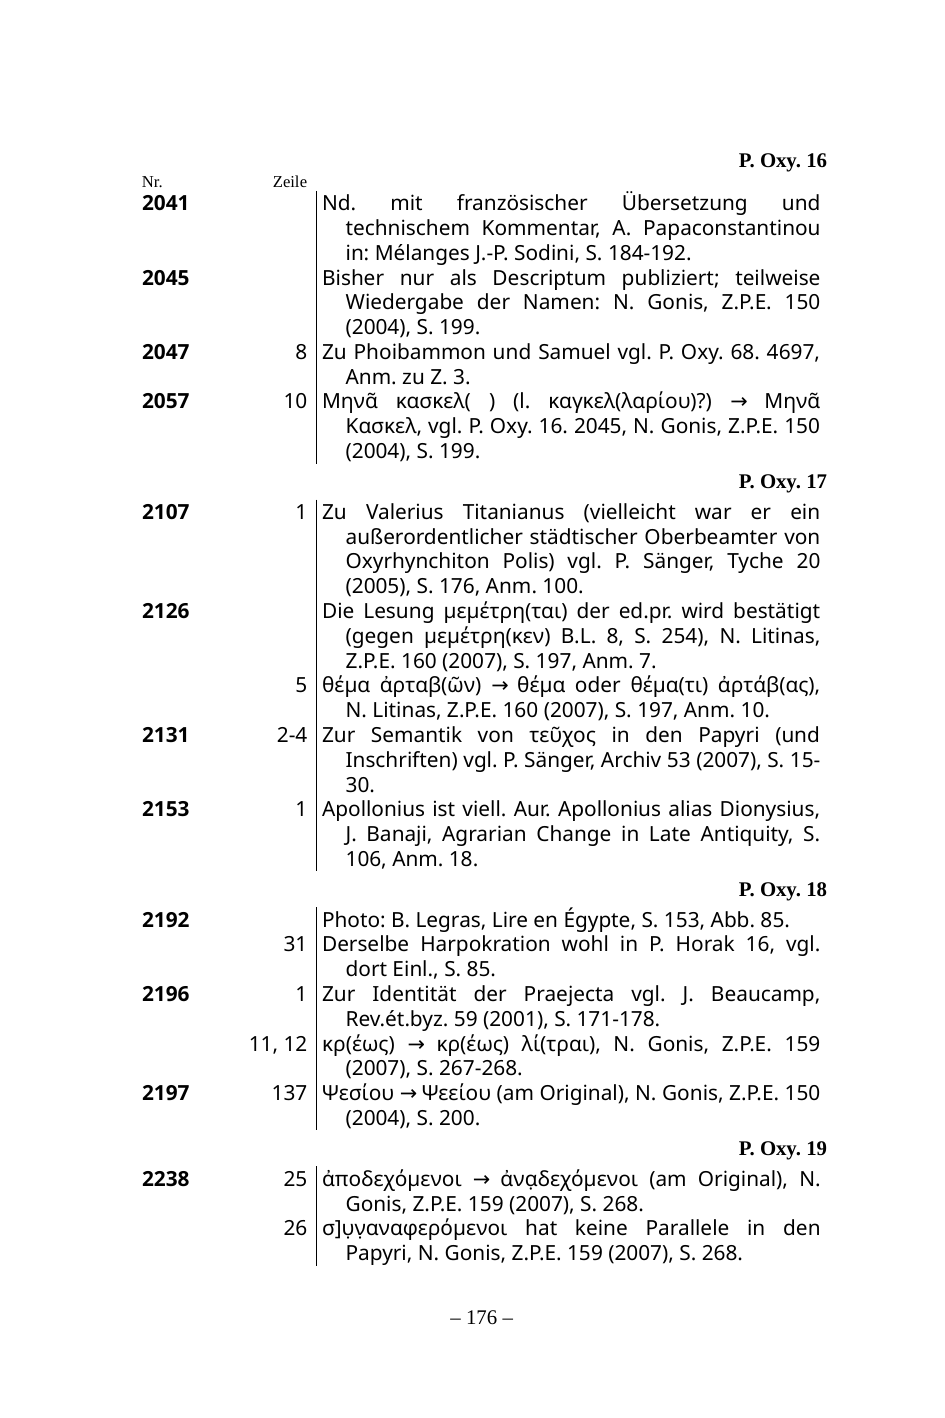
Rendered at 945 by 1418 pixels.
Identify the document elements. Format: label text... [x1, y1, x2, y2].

table_cell Μηνᾶ κασκελ( ) (l. καγκελ(λαρίου)?) → Μηνᾶ Κασκελ, vgl. P. Oxy. 16. 2045, N. Gonis, Z.P.E. 150 (2004), S. 199. [317, 389, 827, 463]
table_cell Ψεσίου → Ψεείου (am Original), N. Gonis, Z.P.E. 150 (2004), S. 200. [317, 1081, 827, 1130]
table_cell 1 [224, 797, 316, 871]
table_cell κρ(έως) → κρ(έως) λί(τραι), N. Gonis, Z.P.E. 159 (2007), S. 267-268. [317, 1031, 827, 1081]
table_cell 11, 12 [224, 1031, 316, 1081]
table_cell Die Lesung μεμέτρη(ται) der ed.pr. wird bestätigt (gegen μεμέτρη(κεν) B.L. 8, S. 254), N. Litinas, Z.P.E. 160 (2007), S. 197, Anm. 7. [317, 599, 827, 673]
table_cell Nd. mit französischer Übersetzung und technischem Kommentar, A. Papaconstantinou in: Mélanges J.-P. Sodini, S. 184-192. [317, 191, 827, 265]
table_cell θέμα ἀρταβ(ῶν) → θέμα oder θέμα(τι) ἀρτάβ(ας), N. Litinas, Z.P.E. 160 (2007), S. 197, Anm. 10. [317, 673, 827, 723]
subtitle P. Oxy. 19 [136, 1136, 827, 1160]
table_cell 2131 [136, 723, 224, 797]
table_cell Bisher nur als Descriptum publiziert; teilweise Wiedergabe der Namen: N. Gonis, Z.P.E. 150 (2004), S. 199. [317, 265, 827, 339]
table_cell Derselbe Harpokration wohl in P. Horak 16, vgl. dort Einl., S. 85. [317, 932, 827, 982]
table_cell [136, 1031, 224, 1081]
table_cell 2045 [136, 265, 316, 339]
table_cell [136, 932, 224, 982]
table_cell Zur Identität der Praejecta vgl. J. Beaucamp, Rev.ét.byz. 59 (2001), S. 171-178. [317, 982, 827, 1031]
table_cell 5 [224, 673, 316, 723]
table_cell 26 [224, 1216, 316, 1266]
table_cell 8 [224, 340, 316, 389]
table_cell 10 [224, 389, 316, 463]
table_cell [224, 599, 316, 673]
table_cell 2041 [136, 191, 316, 265]
table_header ἀποδεχόμενοι → ἀνα̣δεχόμενοι (am Original), N. Gonis, Z.P.E. 159 (2007), S. 268. [317, 1166, 827, 1216]
table_cell σ]υ̣ν̣αναφερόμενοι hat keine Parallele in den Papyri, N. Gonis, Z.P.E. 159 (2007), S. 268. [317, 1216, 827, 1266]
table_cell 2-4 [224, 723, 316, 797]
table_cell 1 [224, 982, 316, 1031]
table_cell 2153 [136, 797, 224, 871]
table_cell 137 [224, 1081, 316, 1130]
table_header 2238 [136, 1166, 224, 1216]
table_cell Zu Phoibammon und Samuel vgl. P. Oxy. 68. 4697, Anm. zu Z. 3. [317, 340, 827, 389]
table_header Zu Valerius Titanianus (vielleicht war er ein außerordentlicher städtischer Oberbeamter von Oxyrhynchiton Polis) vgl. P. Sänger, Tyche 20 (2005), S. 176, Anm. 100. [317, 500, 827, 599]
table_cell Apollonius ist viell. Aur. Apollonius alias Dionysius, J. Banaji, Agrarian Change in Late Antiquity, S. 106, Anm. 18. [317, 797, 827, 871]
subtitle P. Oxy. 17 [136, 469, 827, 493]
table_cell 2196 [136, 982, 224, 1031]
table_cell 2047 [136, 340, 224, 389]
table_cell Zur Semantik von τεῦχος in den Papyri (und Inschriften) vgl. P. Sänger, Archiv 53 (2007), S. 15-30. [317, 723, 827, 797]
table_cell 31 [224, 932, 316, 982]
table_cell 2197 [136, 1081, 224, 1130]
table_cell 2126 [136, 599, 224, 673]
table_header Photo: B. Legras, Lire en Égypte, S. 153, Abb. 85. [317, 907, 827, 932]
table_cell 2057 [136, 389, 224, 463]
table_cell [136, 1216, 224, 1266]
table_header 1 [224, 500, 316, 599]
table_header 2107 [136, 500, 224, 599]
subtitle P. Oxy. 18 [136, 877, 827, 901]
table_header 2192 [136, 907, 316, 932]
table_header 25 [224, 1166, 316, 1216]
table_cell [136, 673, 224, 723]
